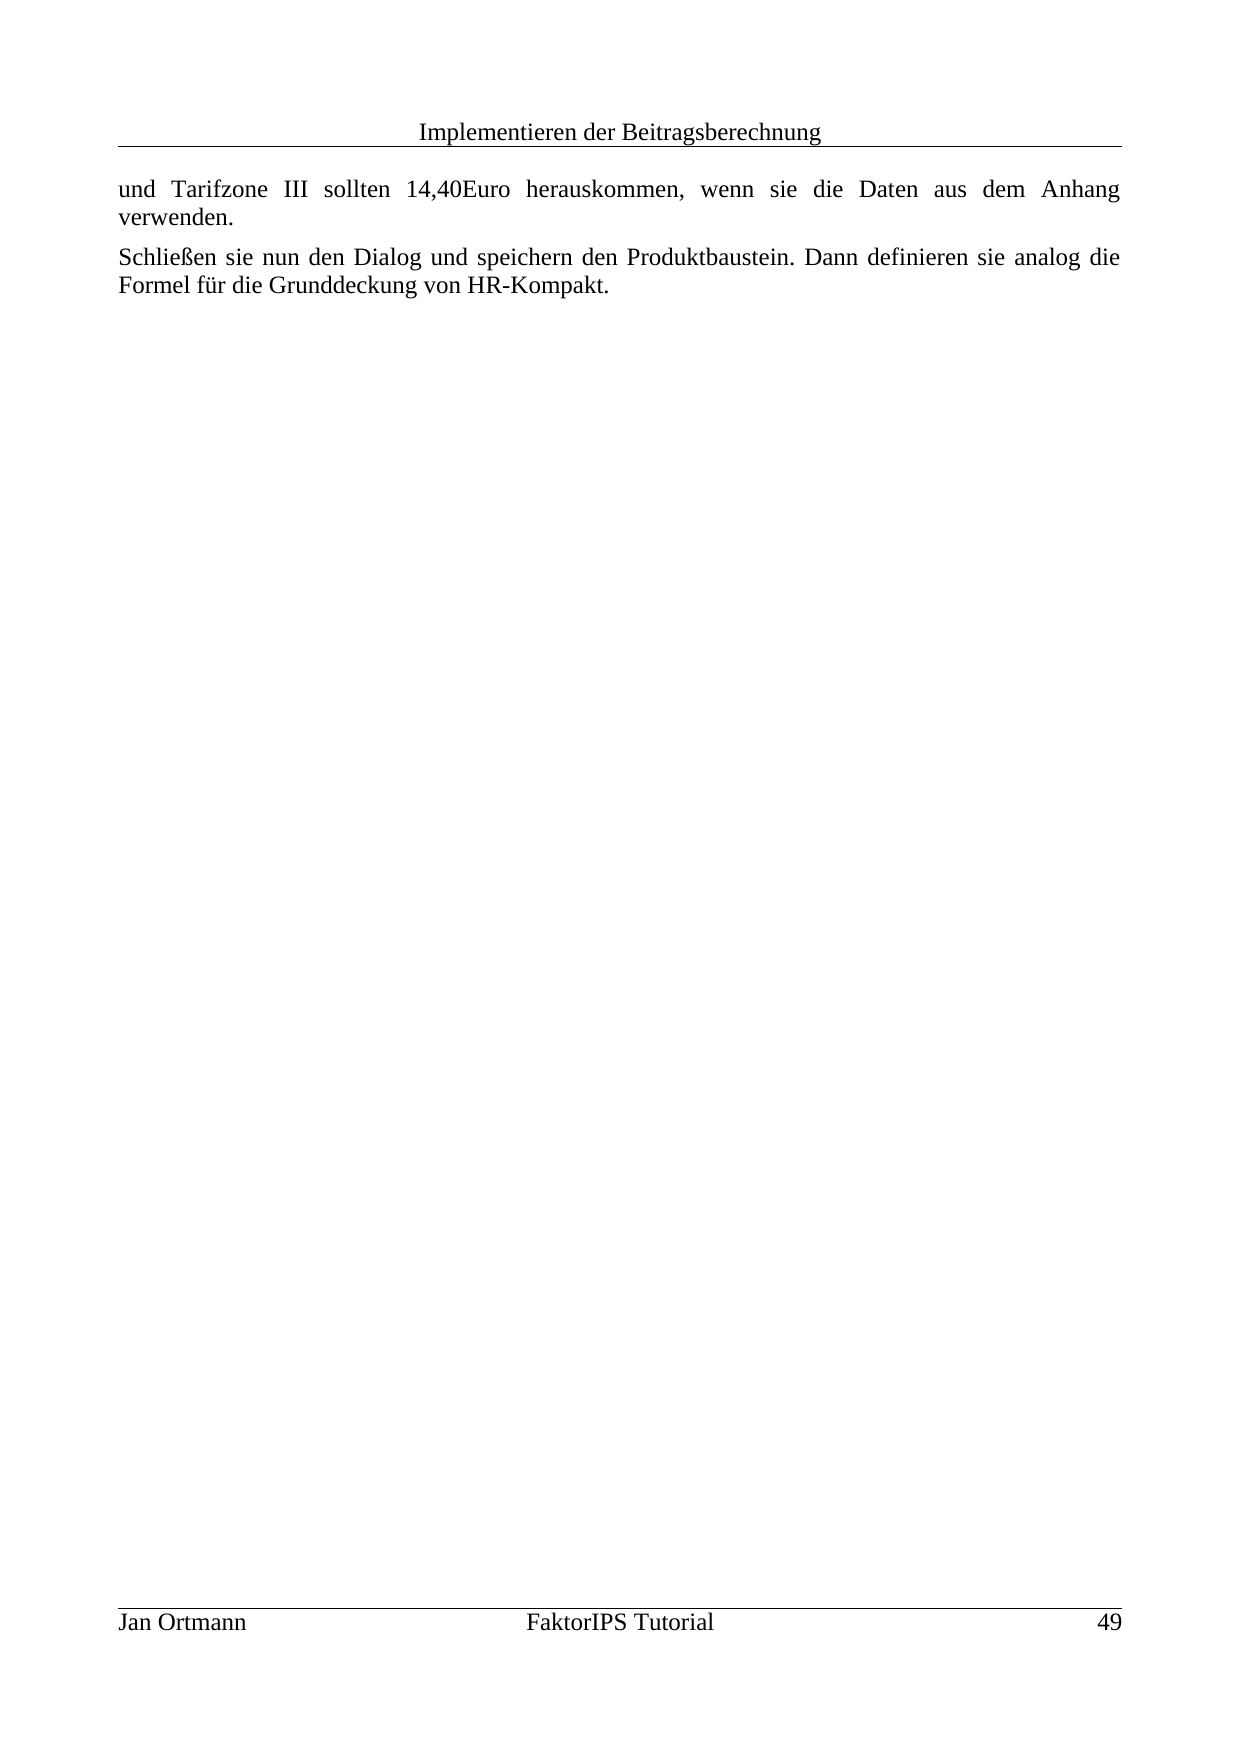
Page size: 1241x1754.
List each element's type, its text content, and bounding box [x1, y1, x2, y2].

text und Tarifzone III sollten 14,40Euro herauskommen, wenn sie die Daten aus dem Anhang verwenden. [118, 175, 1122, 231]
text Schließen sie nun den Dialog und speichern den Produktbaustein. Dann definieren sie analog die Formel für die Grunddeckung von HR-Kompakt. [118, 243, 1122, 299]
